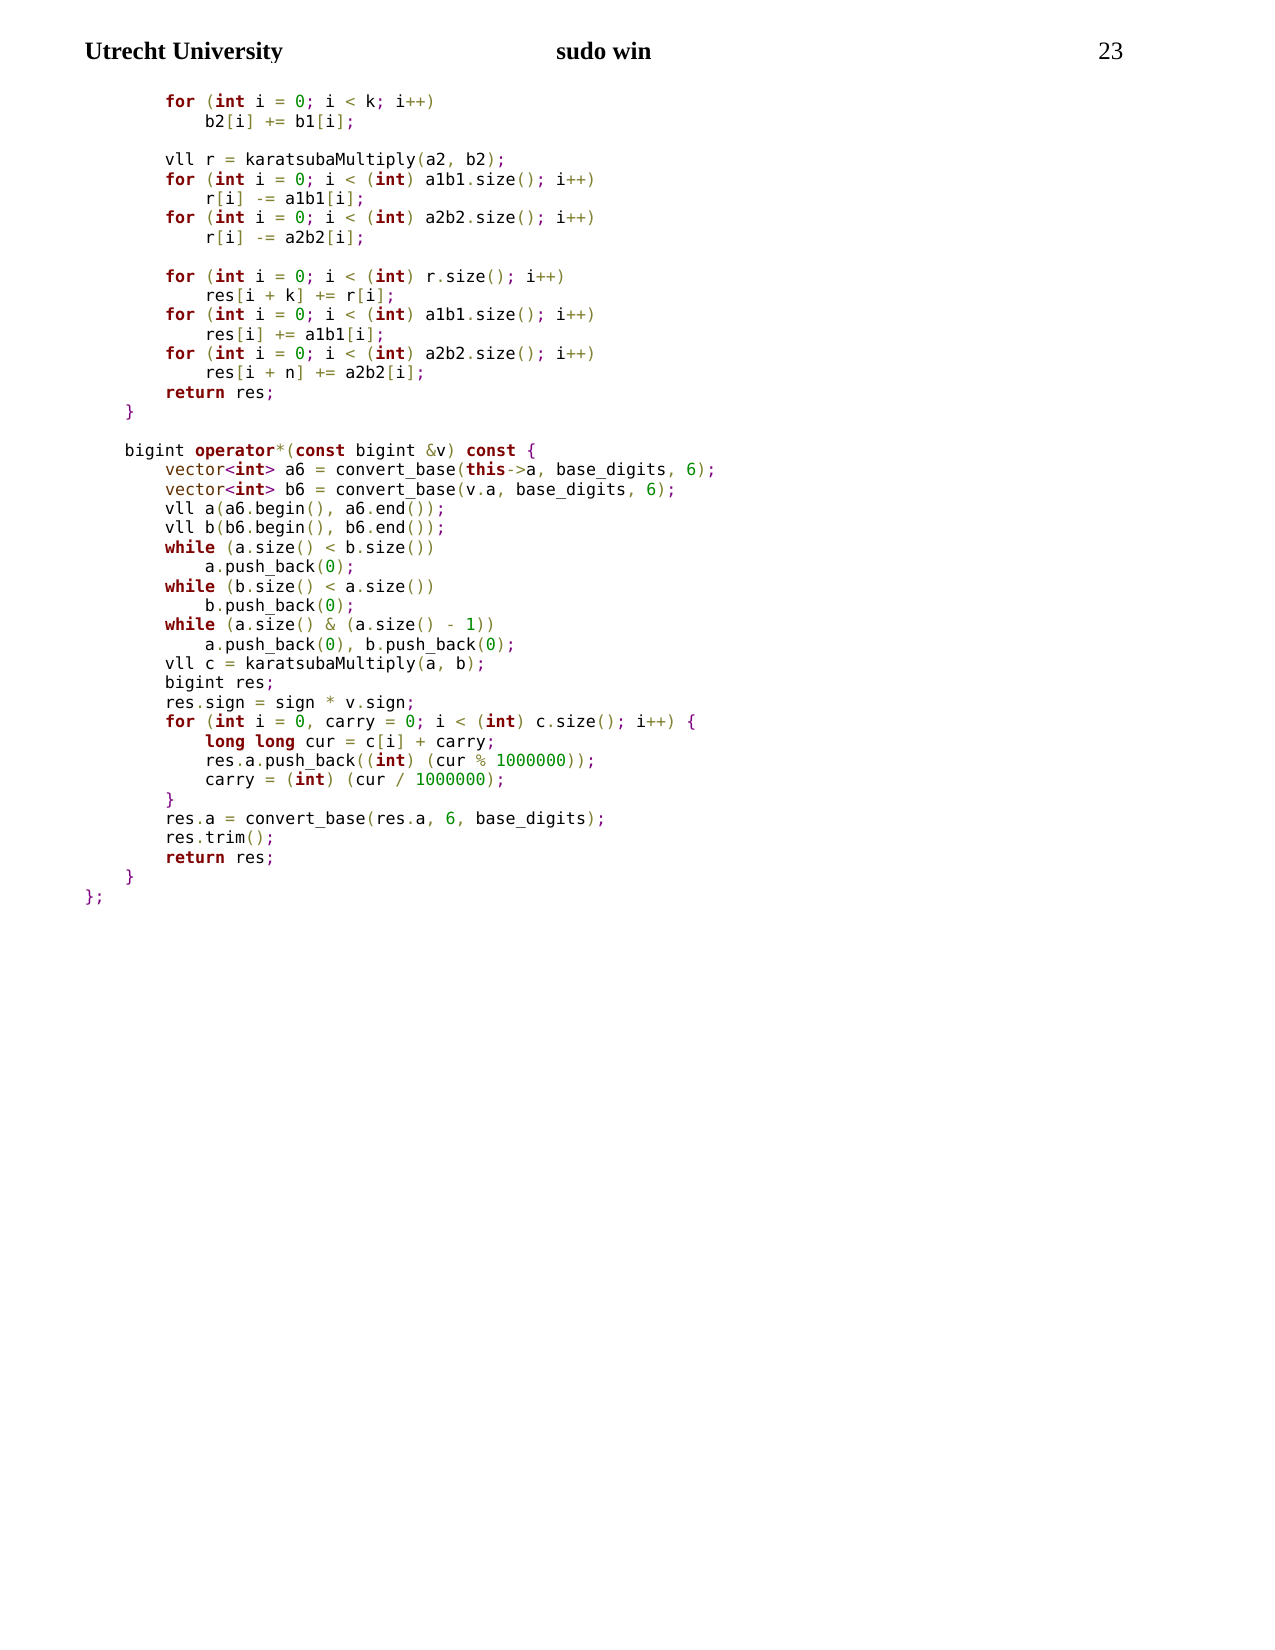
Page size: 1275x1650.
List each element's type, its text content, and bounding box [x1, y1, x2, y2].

text for (int i = 0; i < (int) a1b1.size(); i++) [84, 305, 1206, 325]
text vector<int> b6 = convert_base(v.a, base_digits, 6); [84, 480, 1206, 499]
text res.sign = sign * v.sign; [84, 693, 1206, 712]
text return res; [84, 848, 1206, 867]
text r[i] -= a1b1[i]; [84, 189, 1206, 208]
text res.a = convert_base(res.a, 6, base_digits); [84, 809, 1206, 828]
text }; [84, 887, 1206, 906]
text res.a.push_back((int) (cur % 1000000)); [84, 751, 1206, 770]
text vll r = karatsubaMultiply(a2, b2); [84, 150, 1206, 170]
text while (a.size() < b.size()) [84, 538, 1206, 557]
text while (a.size() & (a.size() - 1)) [84, 615, 1206, 635]
text for (int i = 0, carry = 0; i < (int) c.size(); i++) { [84, 712, 1206, 732]
text } [84, 402, 1206, 422]
text res[i + k] += r[i]; [84, 286, 1206, 305]
text res[i + n] += a2b2[i]; [84, 363, 1206, 383]
text r[i] -= a2b2[i]; [84, 228, 1206, 247]
text a.push_back(0); [84, 557, 1206, 577]
text vll c = karatsubaMultiply(a, b); [84, 654, 1206, 673]
text b.push_back(0); [84, 596, 1206, 615]
text for (int i = 0; i < (int) a2b2.size(); i++) [84, 344, 1206, 363]
text for (int i = 0; i < k; i++) [84, 92, 1206, 112]
text carry = (int) (cur / 1000000); [84, 770, 1206, 790]
text bigint res; [84, 673, 1206, 693]
text b2[i] += b1[i]; [84, 112, 1206, 131]
text for (int i = 0; i < (int) a1b1.size(); i++) [84, 170, 1206, 189]
text for (int i = 0; i < (int) a2b2.size(); i++) [84, 208, 1206, 228]
text } [84, 867, 1206, 887]
text while (b.size() < a.size()) [84, 577, 1206, 596]
text res.trim(); [84, 828, 1206, 848]
text return res; [84, 383, 1206, 402]
text } [84, 790, 1206, 809]
text vector<int> a6 = convert_base(this->a, base_digits, 6); [84, 460, 1206, 480]
text vll b(b6.begin(), b6.end()); [84, 518, 1206, 538]
text res[i] += a1b1[i]; [84, 325, 1206, 344]
text bigint operator*(const bigint &v) const { [84, 441, 1206, 460]
text long long cur = c[i] + carry; [84, 732, 1206, 751]
text vll a(a6.begin(), a6.end()); [84, 499, 1206, 518]
text a.push_back(0), b.push_back(0); [84, 635, 1206, 654]
text for (int i = 0; i < (int) r.size(); i++) [84, 267, 1206, 286]
